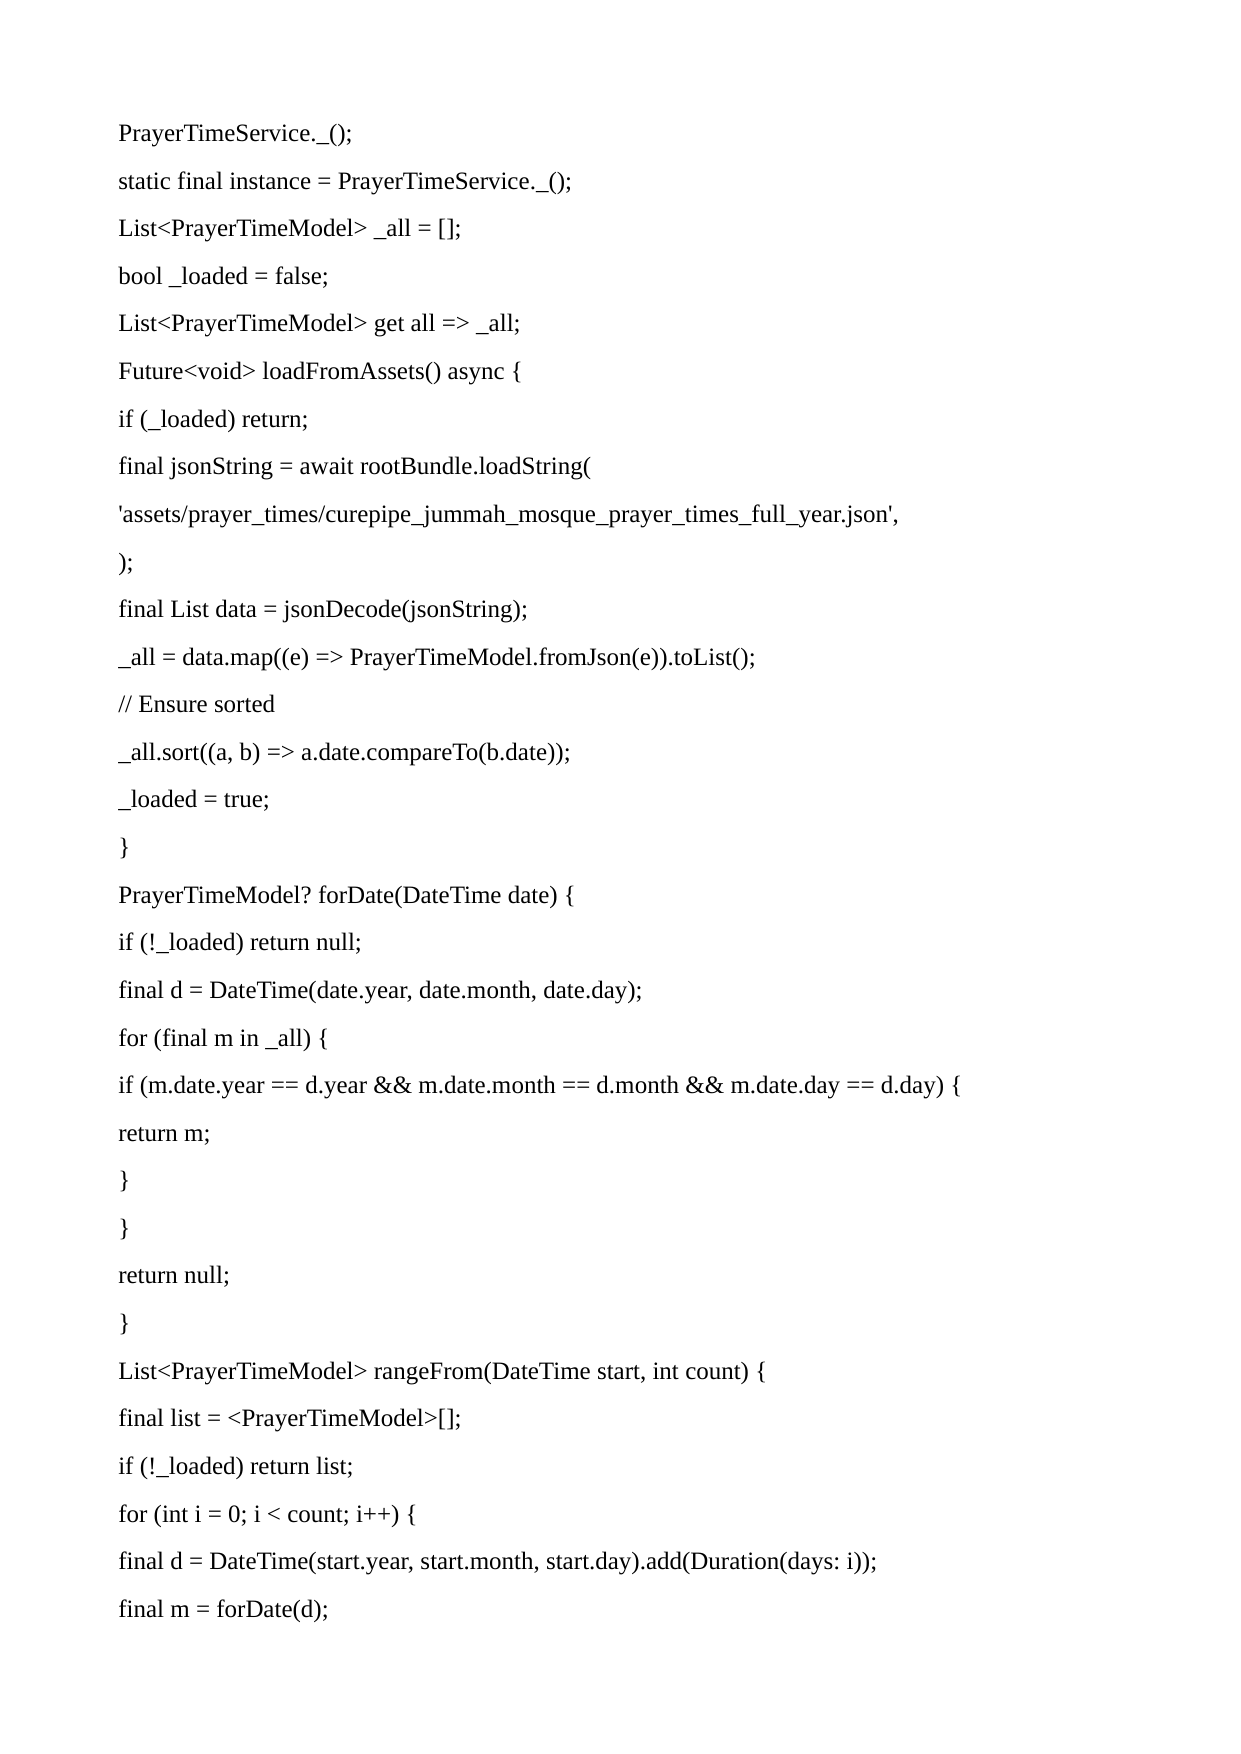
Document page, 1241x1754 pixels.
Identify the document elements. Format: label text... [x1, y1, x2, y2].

text final m = forDate(d); [118, 1594, 1122, 1623]
text static final instance = PrayerTimeService._(); [118, 166, 1122, 194]
text if (!_loaded) return list; [118, 1451, 1122, 1480]
text bool _loaded = false; [118, 261, 1122, 290]
text List<PrayerTimeModel> _all = []; [118, 213, 1122, 242]
text final d = DateTime(date.year, date.month, date.day); [118, 975, 1122, 1004]
text } [118, 832, 1122, 861]
text 'assets/prayer_times/curepipe_jummah_mosque_prayer_times_full_year.json', [118, 499, 1122, 528]
text List<PrayerTimeModel> get all => _all; [118, 308, 1122, 337]
text _all.sort((a, b) => a.date.compareTo(b.date)); [118, 737, 1122, 766]
text _all = data.map((e) => PrayerTimeModel.fromJson(e)).toList(); [118, 642, 1122, 671]
text for (int i = 0; i < count; i++) { [118, 1499, 1122, 1527]
text _loaded = true; [118, 784, 1122, 813]
text final d = DateTime(start.year, start.month, start.day).add(Duration(days: i)); [118, 1546, 1122, 1575]
text for (final m in _all) { [118, 1023, 1122, 1051]
text PrayerTimeModel? forDate(DateTime date) { [118, 880, 1122, 908]
text ); [118, 547, 1122, 575]
text } [118, 1213, 1122, 1242]
text if (m.date.year == d.year && m.date.month == d.month && m.date.day == d.day) { [118, 1070, 1122, 1099]
text } [118, 1165, 1122, 1194]
text return null; [118, 1261, 1122, 1289]
text final list = <PrayerTimeModel>[]; [118, 1403, 1122, 1432]
text Future<void> loadFromAssets() async { [118, 356, 1122, 385]
text final List data = jsonDecode(jsonString); [118, 594, 1122, 623]
text PrayerTimeService._(); [118, 118, 1122, 147]
text } [118, 1308, 1122, 1337]
text if (_loaded) return; [118, 404, 1122, 432]
text // Ensure sorted [118, 689, 1122, 718]
text List<PrayerTimeModel> rangeFrom(DateTime start, int count) { [118, 1356, 1122, 1384]
text if (!_loaded) return null; [118, 927, 1122, 956]
text final jsonString = await rootBundle.loadString( [118, 451, 1122, 480]
text return m; [118, 1118, 1122, 1147]
